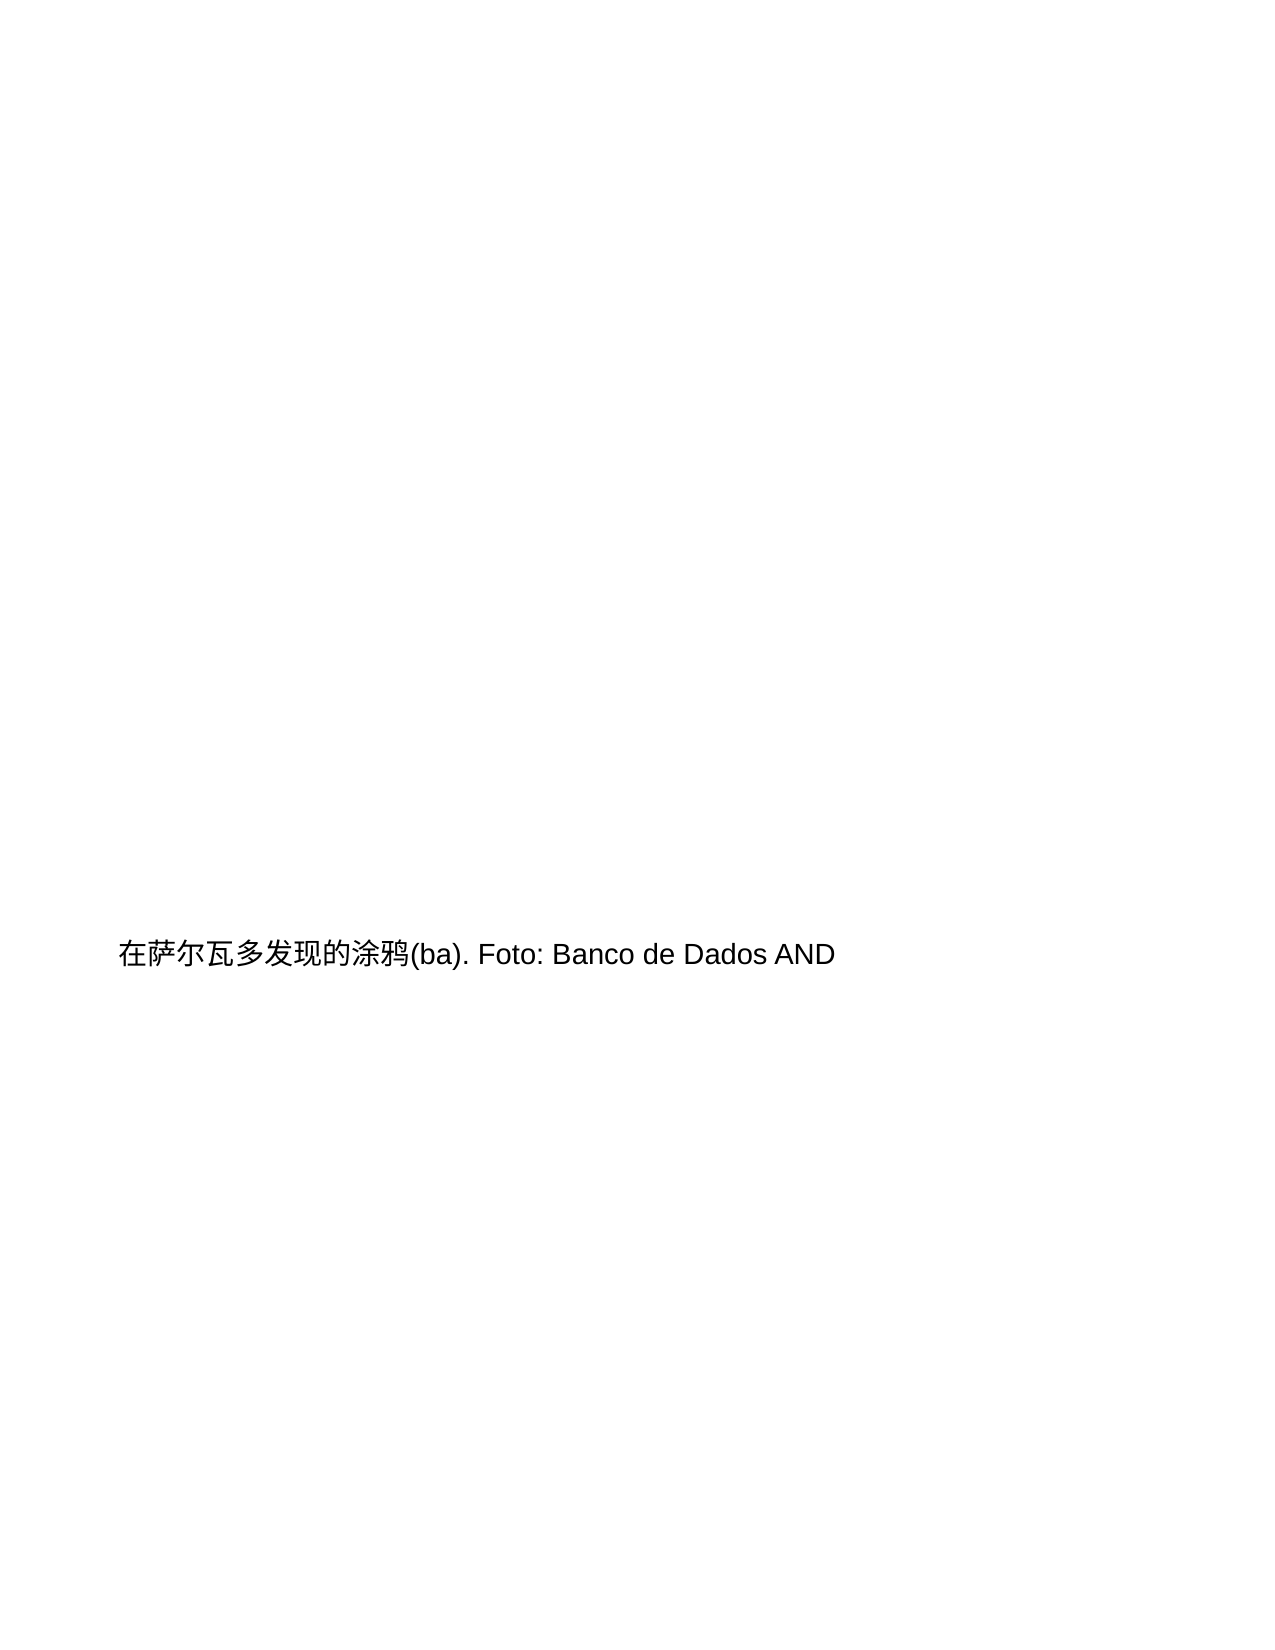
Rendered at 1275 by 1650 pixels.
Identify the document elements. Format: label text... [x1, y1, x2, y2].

text 在萨尔瓦多发现的涂鸦(ba). Foto: Banco de Dados AND [118, 118, 1157, 973]
